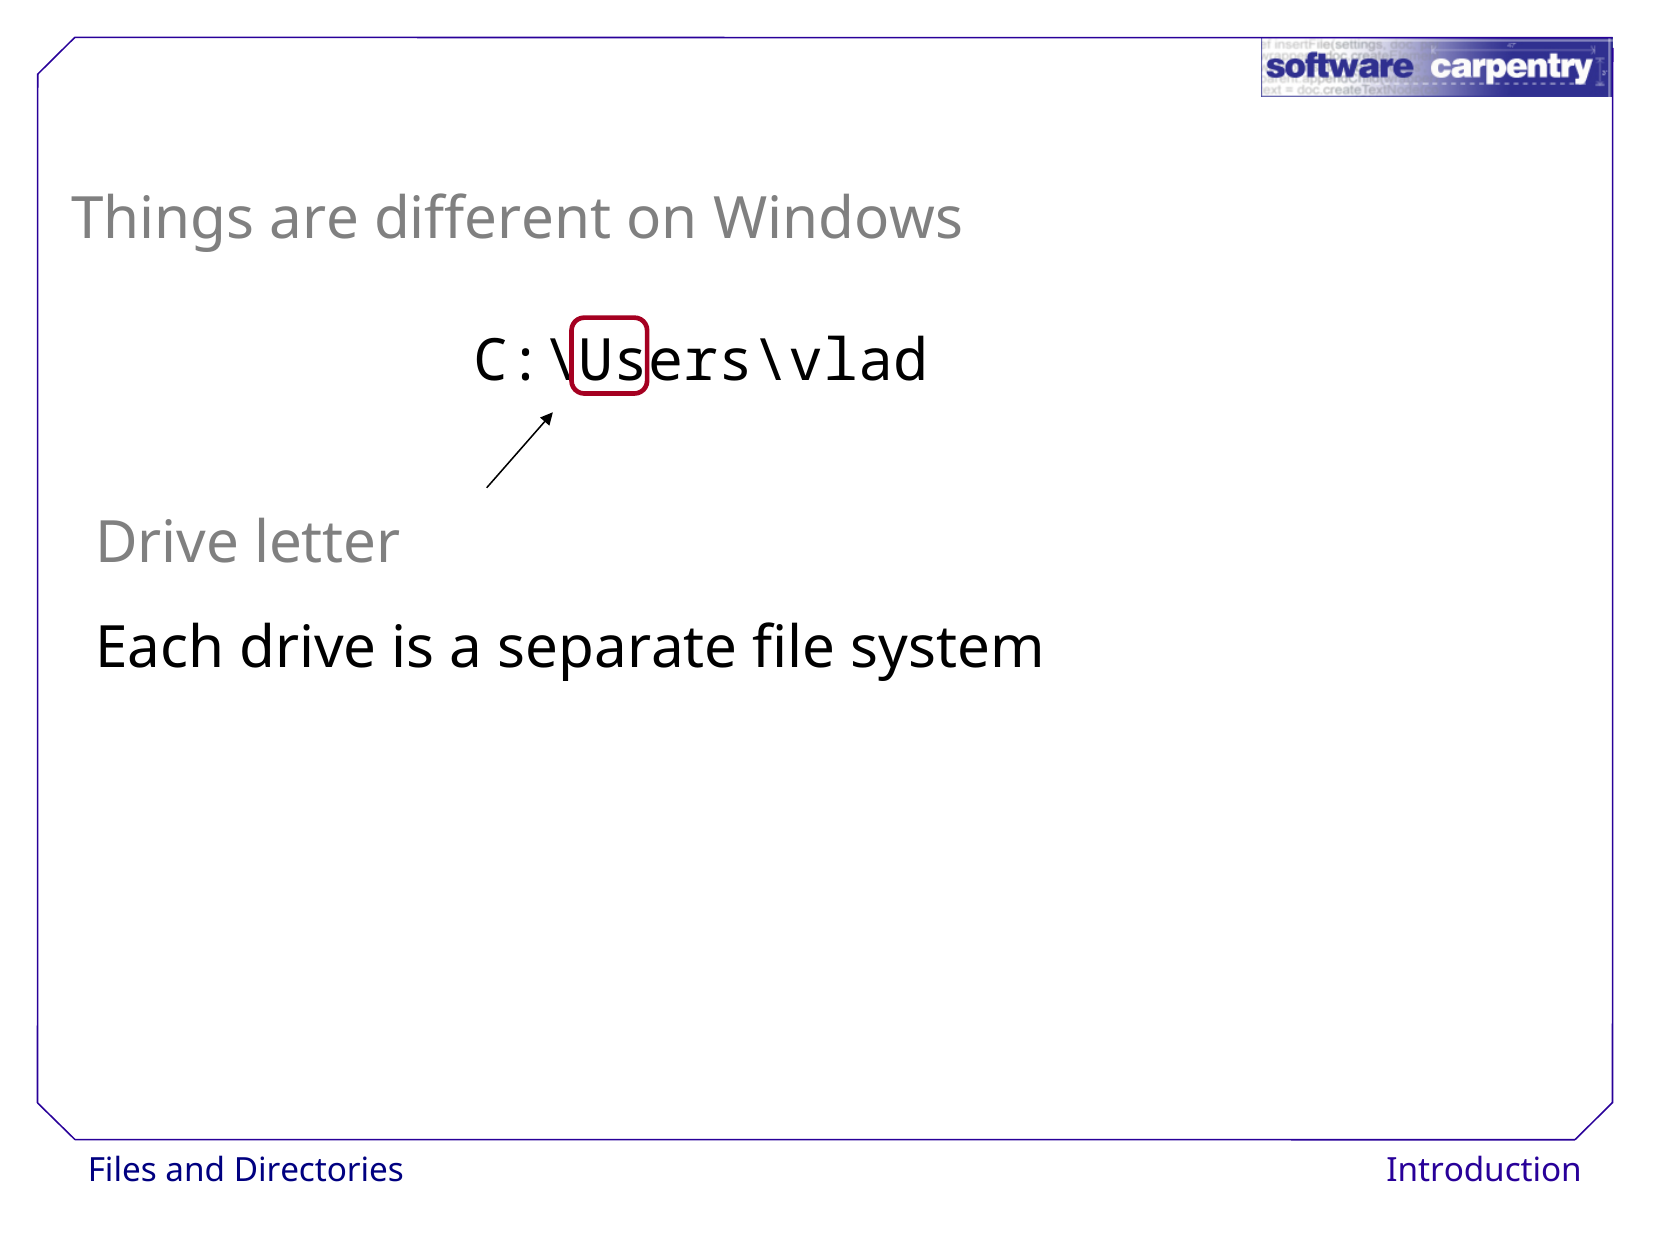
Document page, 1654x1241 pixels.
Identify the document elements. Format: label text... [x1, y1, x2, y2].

text_box Drive letter Each drive is a separate file system [80, 461, 1211, 688]
text_box C:\Users\vlad [458, 279, 1094, 401]
text_box Things are different on Windows [56, 138, 1129, 259]
picture [1261, 39, 1613, 97]
